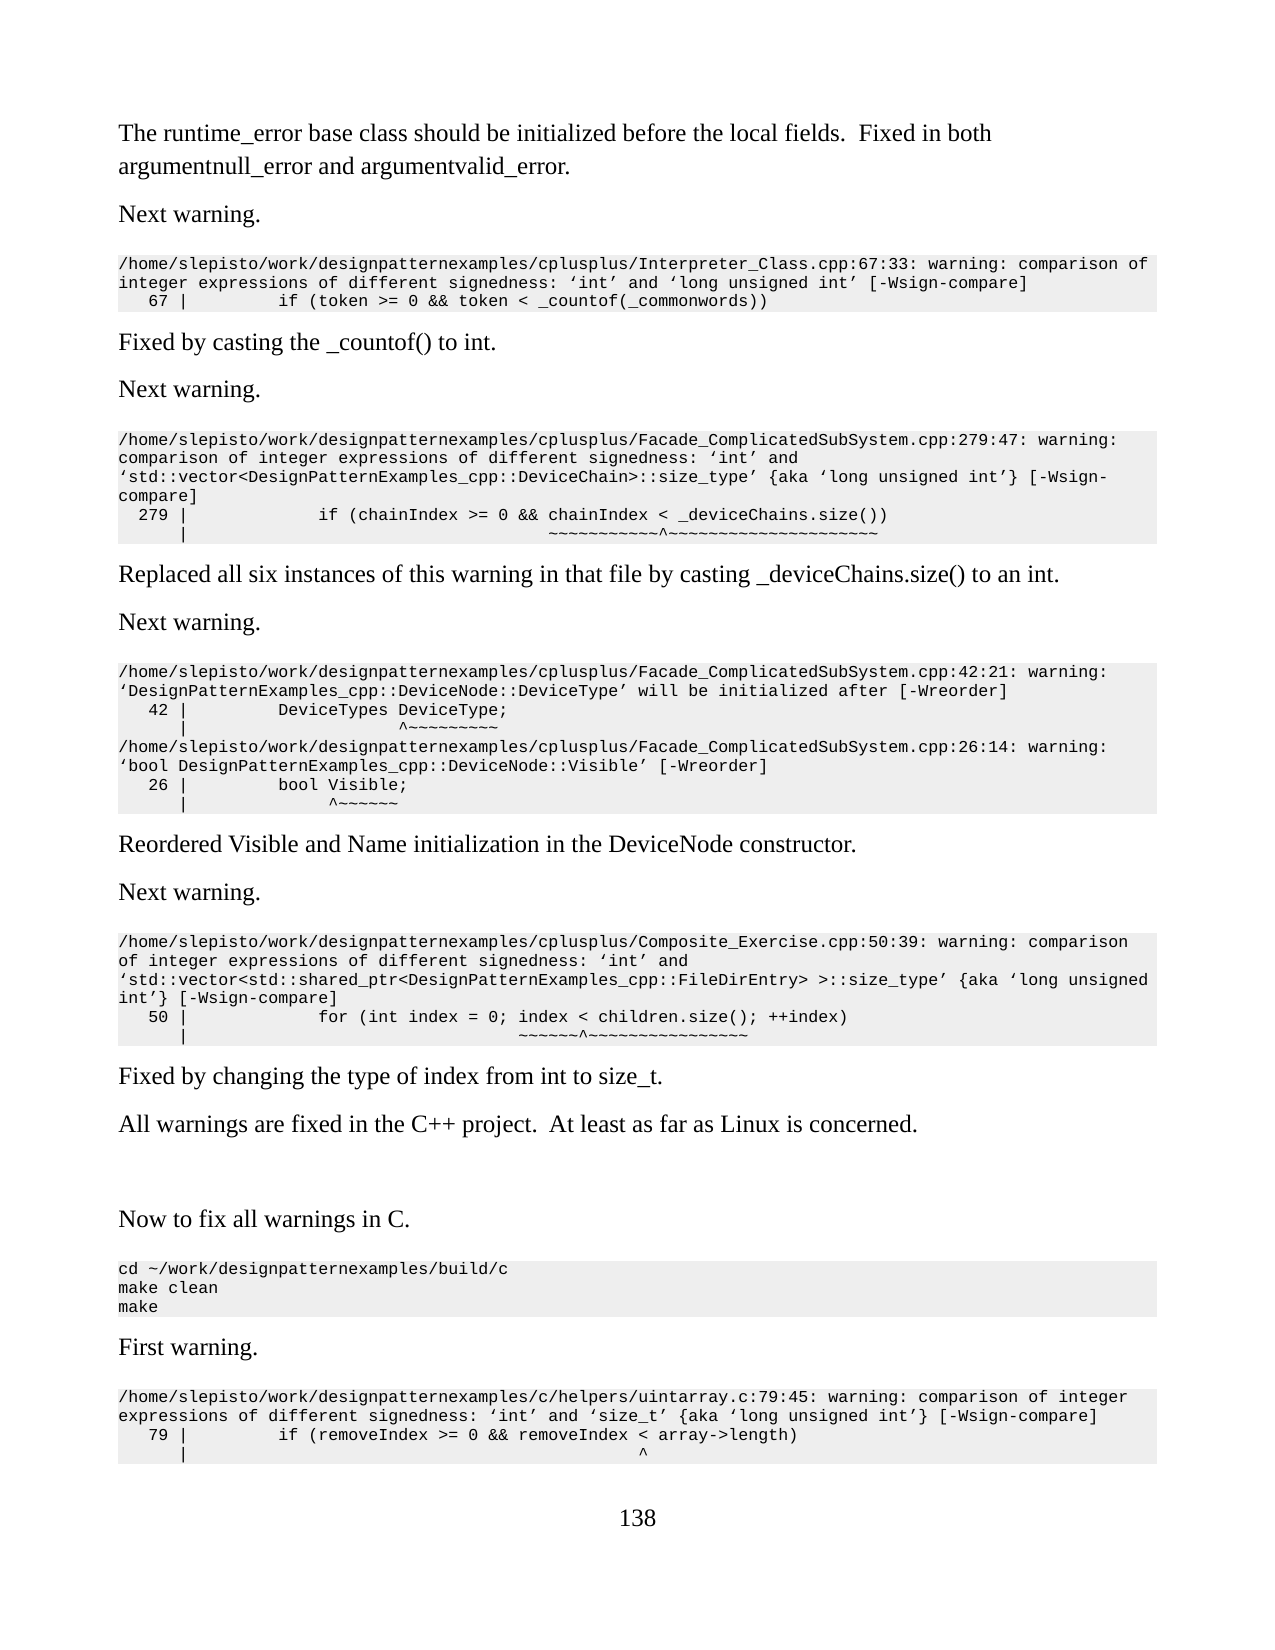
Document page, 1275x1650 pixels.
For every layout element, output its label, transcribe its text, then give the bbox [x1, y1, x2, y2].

text | ^~~~~~~ [118, 795, 1157, 814]
text Now to fix all warnings in C. [118, 1204, 1157, 1233]
text | ^~~~~~~~~~ [118, 720, 1157, 739]
text 50 | for (int index = 0; index < children.size(); ++index) [118, 1009, 1157, 1028]
text /home/slepisto/work/designpatternexamples/cplusplus/Facade_ComplicatedSubSystem.cpp:279:47: warning: comparison of integer expressions of different signedness: ‘int’ and ‘std::vector<DesignPatternExamples_cpp::DeviceChain>::size_type’ {aka ‘long unsigned int’} [-Wsign-compare] [118, 431, 1157, 506]
text 26 | bool Visible; [118, 776, 1157, 795]
text /home/slepisto/work/designpatternexamples/cplusplus/Facade_ComplicatedSubSystem.cpp:26:14: warning: ‘bool DesignPatternExamples_cpp::DeviceNode::Visible’ [-Wreorder] [118, 739, 1157, 776]
text Next warning. [118, 877, 1157, 906]
text First warning. [118, 1332, 1157, 1361]
text make clean [118, 1280, 1157, 1298]
text All warnings are fixed in the C++ project. At least as far as Linux is concerned. [118, 1109, 1157, 1138]
text Replaced all six instances of this warning in that file by casting _deviceChains.size() to an int. [118, 559, 1157, 588]
text Fixed by casting the _countof() to int. [118, 327, 1157, 356]
text Fixed by changing the type of index from int to size_t. [118, 1061, 1157, 1090]
text /home/slepisto/work/designpatternexamples/cplusplus/Facade_ComplicatedSubSystem.cpp:42:21: warning: ‘DesignPatternExamples_cpp::DeviceNode::DeviceType’ will be initialized after [-Wreorder] [118, 663, 1157, 701]
text /home/slepisto/work/designpatternexamples/c/helpers/uintarray.c:79:45: warning: comparison of integer expressions of different signedness: ‘int’ and ‘size_t’ {aka ‘long unsigned int’} [-Wsign-compare] [118, 1389, 1157, 1427]
text | ~~~~~~^~~~~~~~~~~~~~~~~ [118, 1028, 1157, 1046]
text | ^ [118, 1446, 1157, 1464]
text 42 | DeviceTypes DeviceType; [118, 701, 1157, 720]
text cd ~/work/designpatternexamples/build/c [118, 1261, 1157, 1280]
text Next warning. [118, 607, 1157, 636]
text /home/slepisto/work/designpatternexamples/cplusplus/Composite_Exercise.cpp:50:39: warning: comparison of integer expressions of different signedness: ‘int’ and ‘std::vector<std::shared_ptr<DesignPatternExamples_cpp::FileDirEntry> >::size_type’ {aka ‘long unsigned int’} [-Wsign-compare] [118, 933, 1157, 1009]
text /home/slepisto/work/designpatternexamples/cplusplus/Interpreter_Class.cpp:67:33: warning: comparison of integer expressions of different signedness: ‘int’ and ‘long unsigned int’ [-Wsign-compare] [118, 255, 1157, 293]
text Reordered Visible and Name initialization in the DeviceNode constructor. [118, 829, 1157, 858]
text The runtime_error base class should be initialized before the local fields. Fixed in both argumentnull_error and argumentvalid_error. [118, 118, 1157, 180]
text make [118, 1298, 1157, 1317]
text 67 | if (token >= 0 && token < _countof(_commonwords)) [118, 293, 1157, 312]
text Next warning. [118, 199, 1157, 227]
text 279 | if (chainIndex >= 0 && chainIndex < _deviceChains.size()) [118, 506, 1157, 525]
text Next warning. [118, 374, 1157, 403]
text | ~~~~~~~~~~~^~~~~~~~~~~~~~~~~~~~~~ [118, 525, 1157, 544]
text 79 | if (removeIndex >= 0 && removeIndex < array->length) [118, 1427, 1157, 1446]
